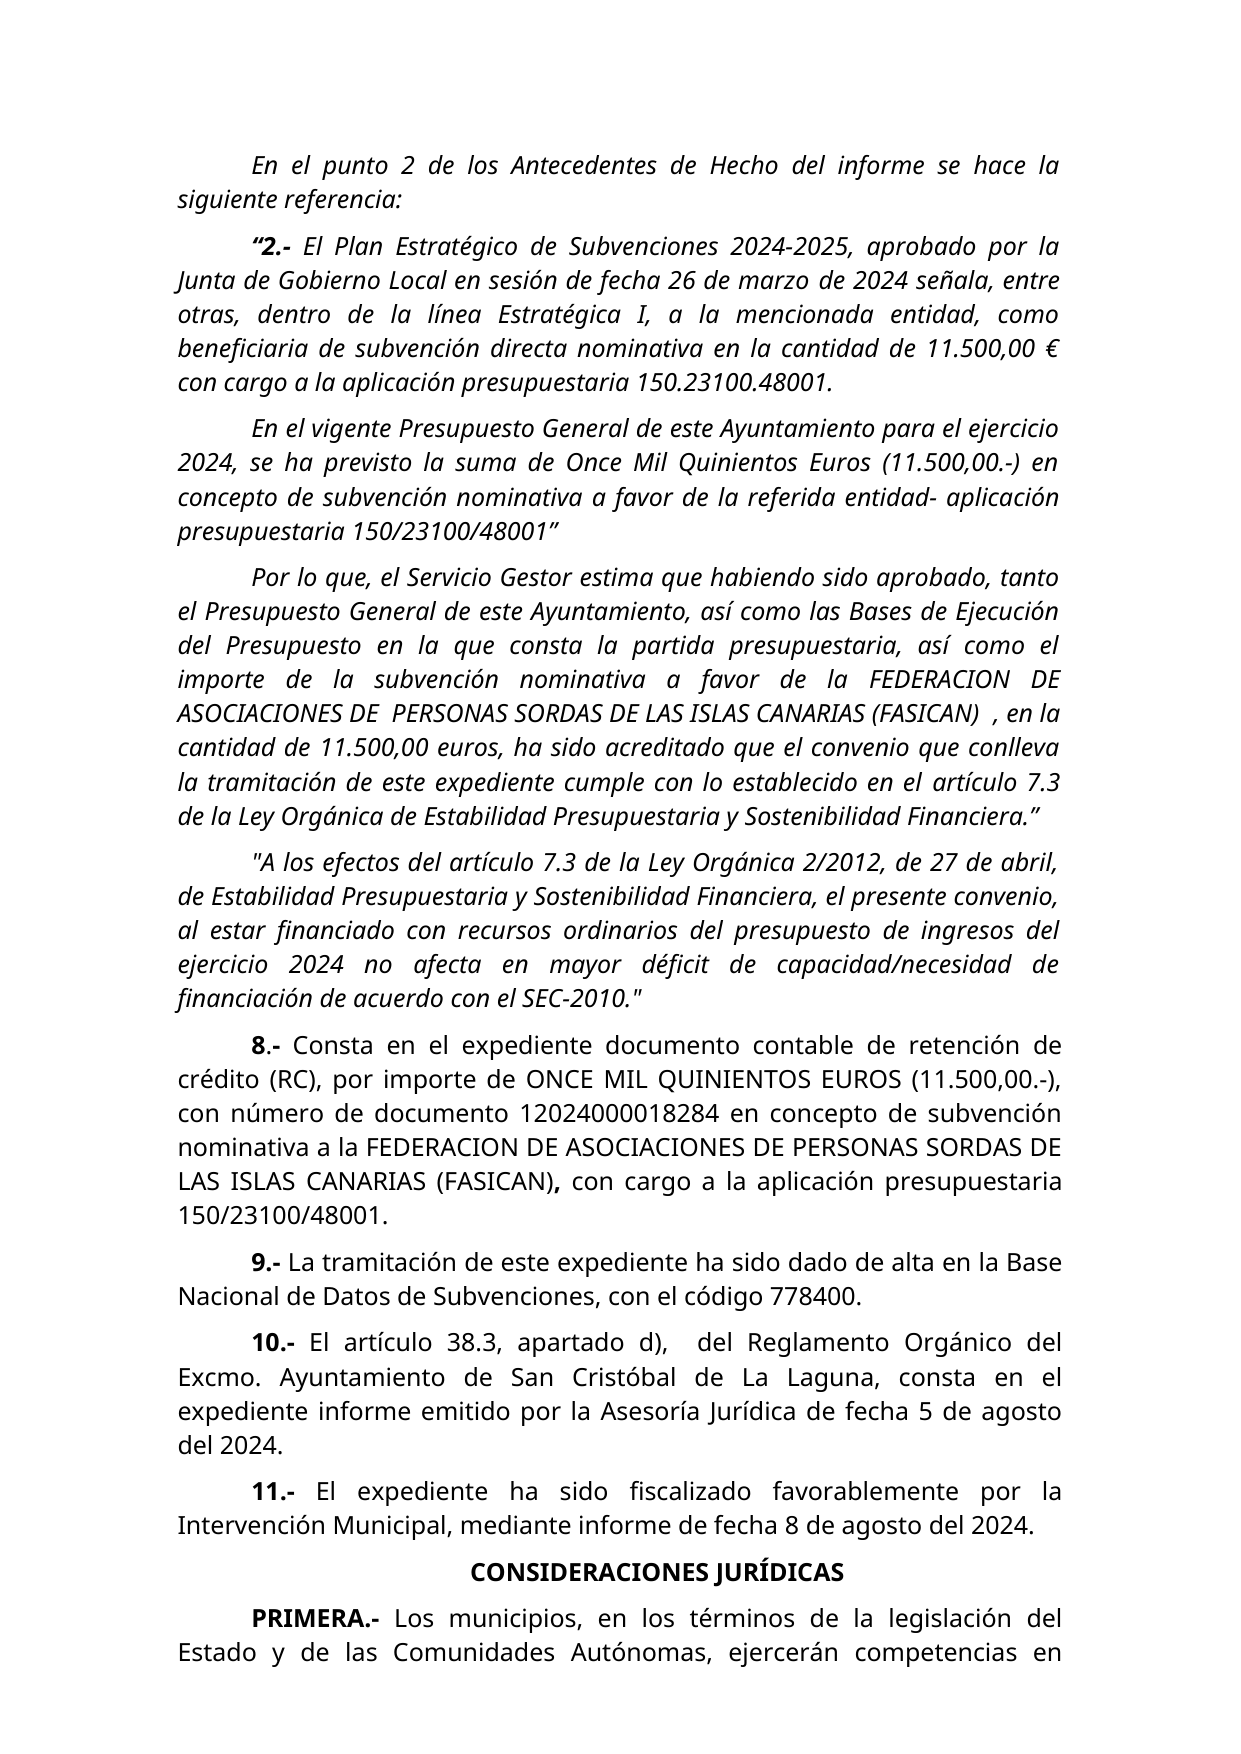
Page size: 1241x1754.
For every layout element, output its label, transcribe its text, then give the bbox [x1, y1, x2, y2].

text En el punto 2 de los Antecedentes de Hecho del informe se hace la siguiente referencia: [177, 148, 1063, 216]
text PRIMERA.- Los municipios, en los términos de la legislación del Estado y de las Comunidades Autónomas, ejercerán competencias en [177, 1601, 1063, 1669]
text En el vigente Presupuesto General de este Ayuntamiento para el ejercicio 2024, se ha previsto la suma de Once Mil Quinientos Euros (11.500,00.-) en concepto de subvención nominativa a favor de la referida entidad- aplicación presupuestaria 150/23100/48001” [177, 411, 1063, 547]
text 10.- El artículo 38.3, apartado d), del Reglamento Orgánico del Excmo. Ayuntamiento de San Cristóbal de La Laguna, consta en el expediente informe emitido por la Asesoría Jurídica de fecha 5 de agosto del 2024. [177, 1325, 1063, 1461]
text 8.- Consta en el expediente documento contable de retención de crédito (RC), por importe de ONCE MIL QUINIENTOS EUROS (11.500,00.-), con número de documento 12024000018284 en concepto de subvención nominativa a la FEDERACION DE ASOCIACIONES DE PERSONAS SORDAS DE LAS ISLAS CANARIAS (FASICAN), con cargo a la aplicación presupuestaria 150/23100/48001. [177, 1028, 1063, 1232]
text 9.- La tramitación de este expediente ha sido dado de alta en la Base Nacional de Datos de Subvenciones, con el código 778400. [177, 1244, 1063, 1313]
text 11.- El expediente ha sido fiscalizado favorablemente por la Intervención Municipal, mediante informe de fecha 8 de agosto del 2024. [177, 1474, 1063, 1542]
text Por lo que, el Servicio Gestor estima que habiendo sido aprobado, tanto el Presupuesto General de este Ayuntamiento, así como las Bases de Ejecución del Presupuesto en la que consta la partida presupuestaria, así como el importe de la subvención nominativa a favor de la FEDERACION DE ASOCIACIONES DE PERSONAS SORDAS DE LAS ISLAS CANARIAS (FASICAN) , en la cantidad de 11.500,00 euros, ha sido acreditado que el convenio que conlleva la tramitación de este expediente cumple con lo establecido en el artículo 7.3 de la Ley Orgánica de Estabilidad Presupuestaria y Sostenibilidad Financiera.” [177, 560, 1063, 832]
text "A los efectos del artículo 7.3 de la Ley Orgánica 2/2012, de 27 de abril, de Estabilidad Presupuestaria y Sostenibilidad Financiera, el presente convenio, al estar financiado con recursos ordinarios del presupuesto de ingresos del ejercicio 2024 no afecta en mayor déficit de capacidad/necesidad de financiación de acuerdo con el SEC-2010." [177, 845, 1063, 1015]
subtitle “2.- El Plan Estratégico de Subvenciones 2024-2025, aprobado por la Junta de Gobierno Local en sesión de fecha 26 de marzo de 2024 señala, entre otras, dentro de la línea Estratégica I, a la mencionada entidad, como beneficiaria de subvención directa nominativa en la cantidad de 11.500,00 € con cargo a la aplicación presupuestaria 150.23100.48001. [177, 228, 1063, 398]
subtitle CONSIDERACIONES JURÍDICAS [177, 1554, 1063, 1588]
